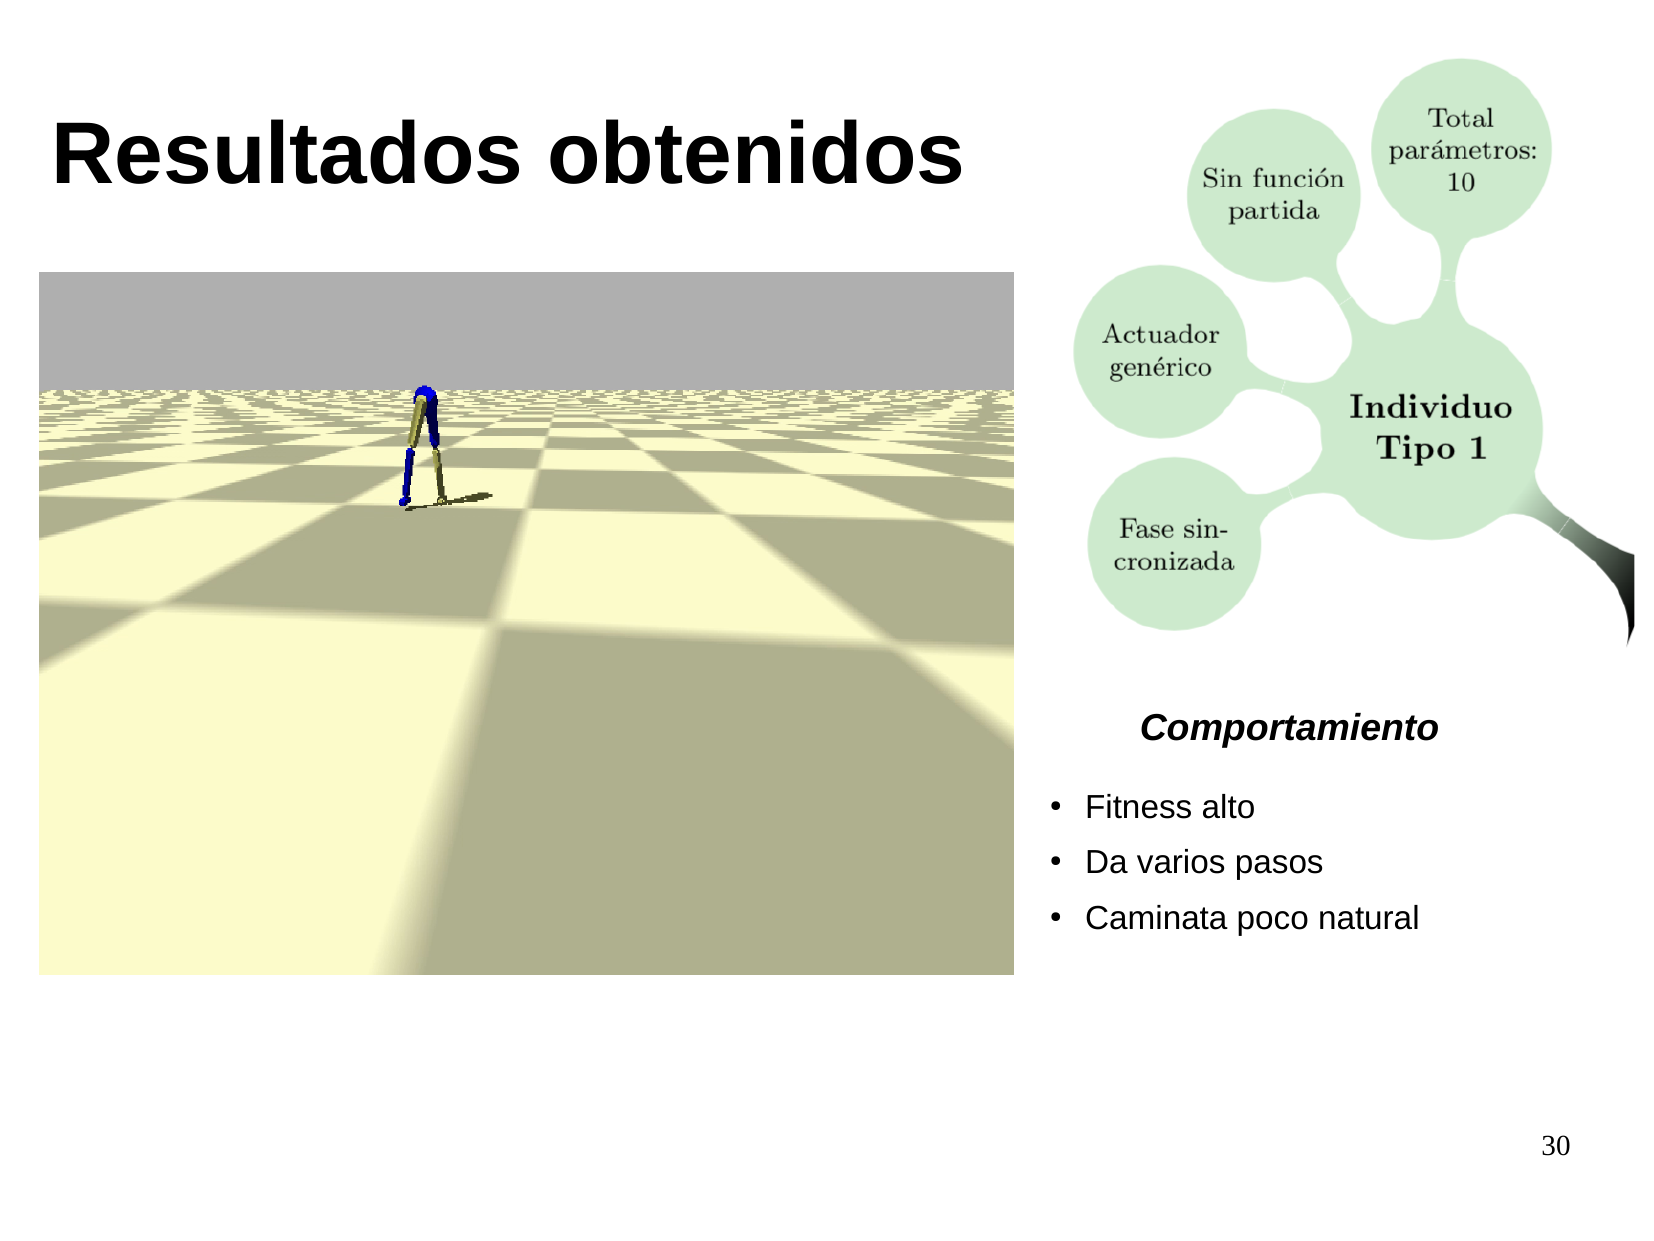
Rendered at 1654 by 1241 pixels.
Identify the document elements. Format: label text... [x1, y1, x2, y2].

text_box Comportamiento [1125, 698, 1531, 756]
text_box Fitness alto Da varios pasos Caminata poco natural [1035, 762, 1486, 927]
text_box [39, 271, 1246, 1006]
picture [1034, 41, 1635, 648]
title Resultados obtenidos [17, 49, 1001, 257]
